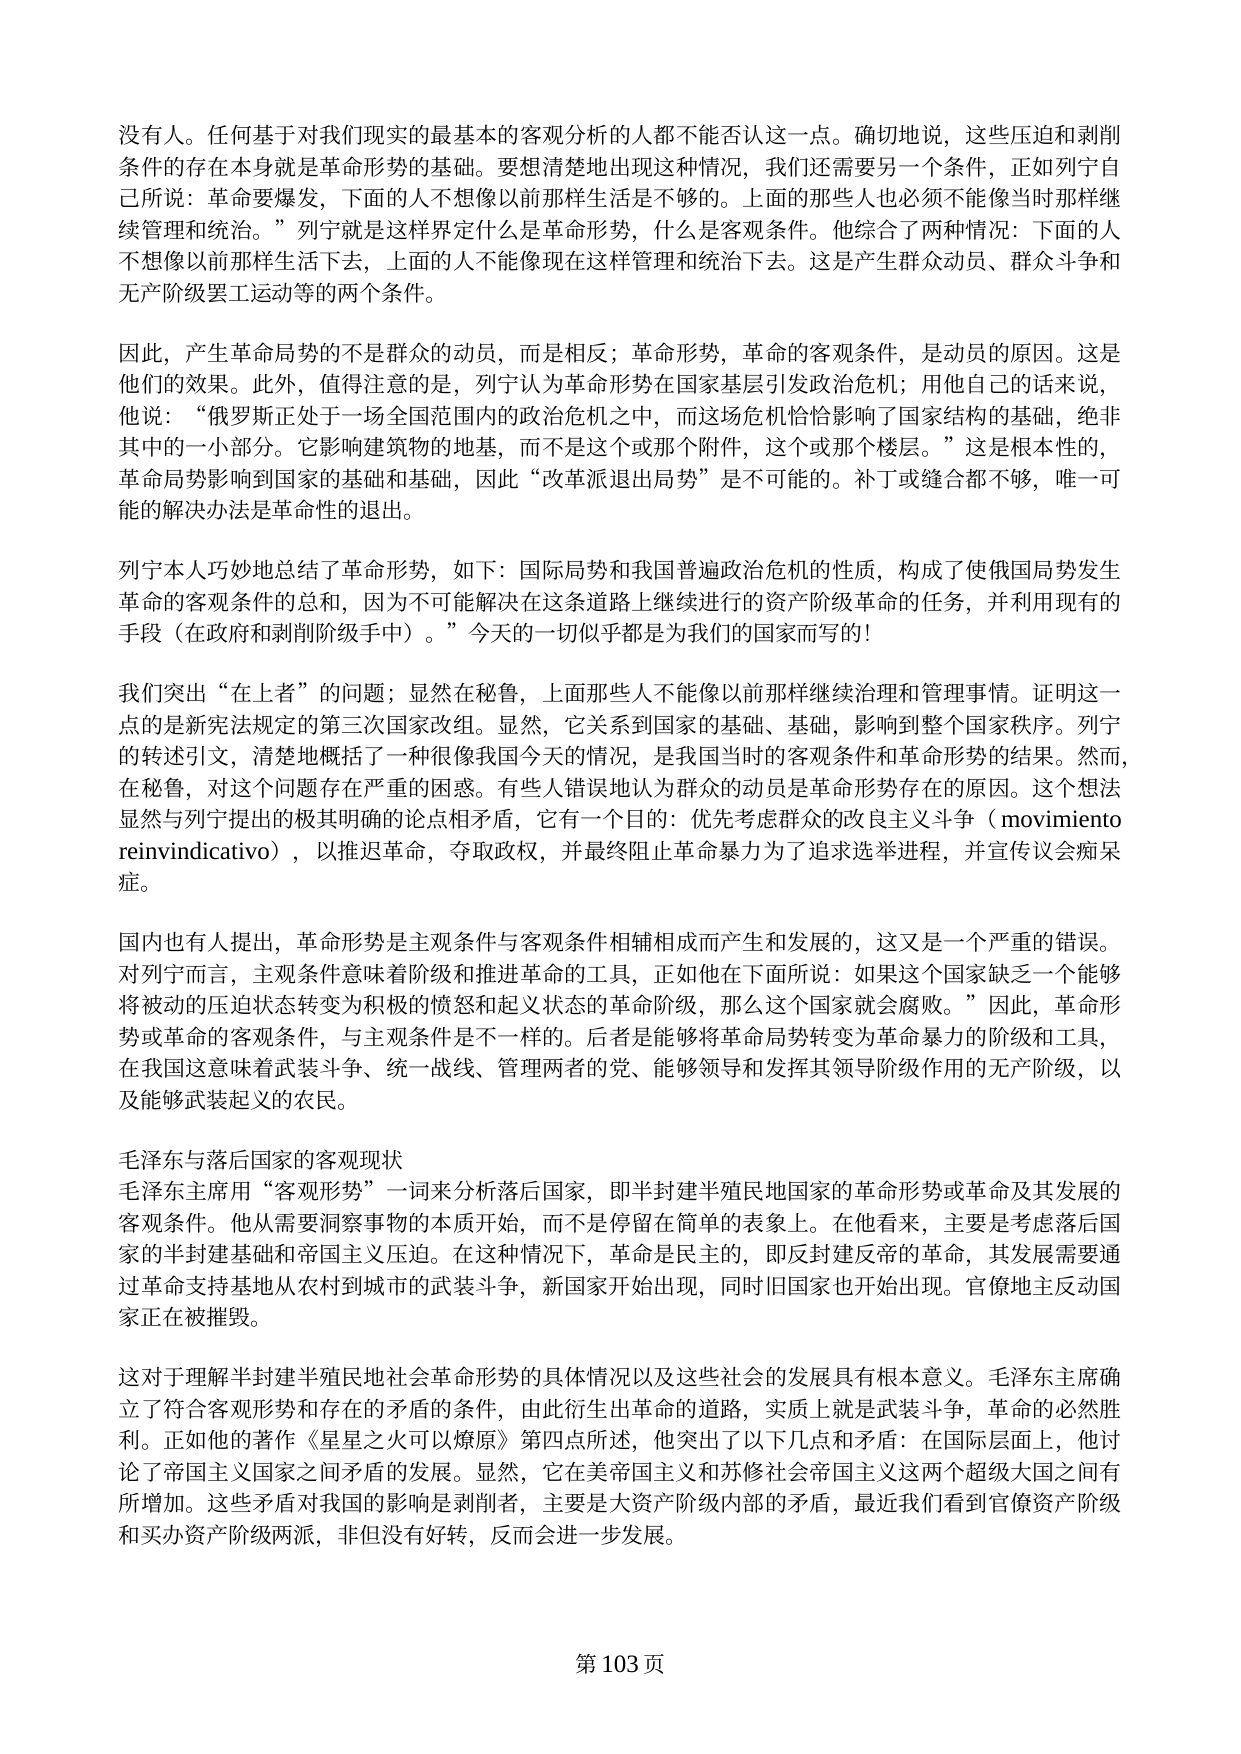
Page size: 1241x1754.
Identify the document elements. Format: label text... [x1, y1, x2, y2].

text 因此，产生革命局势的不是群众的动员，而是相反；革命形势，革命的客观条件，是动员的原因。这是他们的效果。此外，值得注意的是，列宁认为革命形势在国家基层引发政治危机；用他自己的话来说，他说：“俄罗斯正处于一场全国范围内的政治危机之中，而这场危机恰恰影响了国家结构的基础，绝非其中的一小部分。它影响建筑物的地基，而不是这个或那个附件，这个或那个楼层。”这是根本性的，革命局势影响到国家的基础和基础，因此“改革派退出局势”是不可能的。补丁或缝合都不够，唯一可能的解决办法是革命性的退出。 [118, 336, 1122, 525]
text 没有人。任何基于对我们现实的最基本的客观分析的人都不能否认这一点。确切地说，这些压迫和剥削条件的存在本身就是革命形势的基础。要想清楚地出现这种情况，我们还需要另一个条件，正如列宁自己所说：革命要爆发，下面的人不想像以前那样生活是不够的。上面的那些人也必须不能像当时那样继续管理和统治。”列宁就是这样界定什么是革命形势，什么是客观条件。他综合了两种情况：下面的人不想像以前那样生活下去，上面的人不能像现在这样管理和统治下去。这是产生群众动员、群众斗争和无产阶级罢工运动等的两个条件。 [118, 118, 1122, 307]
text 列宁本人巧妙地总结了革命形势，如下：国际局势和我国普遍政治危机的性质，构成了使俄国局势发生革命的客观条件的总和，因为不可能解决在这条道路上继续进行的资产阶级革命的任务，并利用现有的手段（在政府和剥削阶级手中）。”今天的一切似乎都是为我们的国家而写的！ [118, 553, 1122, 648]
text 国内也有人提出，革命形势是主观条件与客观条件相辅相成而产生和发展的，这又是一个严重的错误。对列宁而言，主观条件意味着阶级和推进革命的工具，正如他在下面所说：如果这个国家缺乏一个能够将被动的压迫状态转变为积极的愤怒和起义状态的革命阶级，那么这个国家就会腐败。”因此，革命形势或革命的客观条件，与主观条件是不一样的。后者是能够将革命局势转变为革命暴力的阶级和工具，在我国这意味着武装斗争、统一战线、管理两者的党、能够领导和发挥其领导阶级作用的无产阶级，以及能够武装起义的农民。 [118, 926, 1122, 1114]
text 毛泽东主席用“客观形势”一词来分析落后国家，即半封建半殖民地国家的革命形势或革命及其发展的客观条件。他从需要洞察事物的本质开始，而不是停留在简单的表象上。在他看来，主要是考虑落后国家的半封建基础和帝国主义压迫。在这种情况下，革命是民主的，即反封建反帝的革命，其发展需要通过革命支持基地从农村到城市的武装斗争，新国家开始出现，同时旧国家也开始出现。官僚地主反动国家正在被摧毁。 [118, 1174, 1122, 1332]
text 这对于理解半封建半殖民地社会革命形势的具体情况以及这些社会的发展具有根本意义。毛泽东主席确立了符合客观形势和存在的矛盾的条件，由此衍生出革命的道路，实质上就是武装斗争，革命的必然胜利。正如他的著作《星星之火可以燎原》第四点所述，他突出了以下几点和矛盾：在国际层面上，他讨论了帝国主义国家之间矛盾的发展。显然，它在美帝国主义和苏修社会帝国主义这两个超级大国之间有所增加。这些矛盾对我国的影响是剥削者，主要是大资产阶级内部的矛盾，最近我们看到官僚资产阶级和买办资产阶级两派，非但没有好转，反而会进一步发展。 [118, 1361, 1122, 1549]
text 我们突出“在上者”的问题；显然在秘鲁，上面那些人不能像以前那样继续治理和管理事情。证明这一点的是新宪法规定的第三次国家改组。显然，它关系到国家的基础、基础，影响到整个国家秩序。列宁的转述引文，清楚地概括了一种很像我国今天的情况，是我国当时的客观条件和革命形势的结果。然而，在秘鲁，对这个问题存在严重的困惑。有些人错误地认为群众的动员是革命形势存在的原因。这个想法显然与列宁提出的极其明确的论点相矛盾，它有一个目的：优先考虑群众的改良主义斗争（movimiento reinvindicativo），以推迟革命，夺取政权，并最终阻止革命暴力为了追求选举进程，并宣传议会痴呆症。 [118, 677, 1122, 897]
text 毛泽东与落后国家的客观现状 [118, 1143, 1122, 1174]
